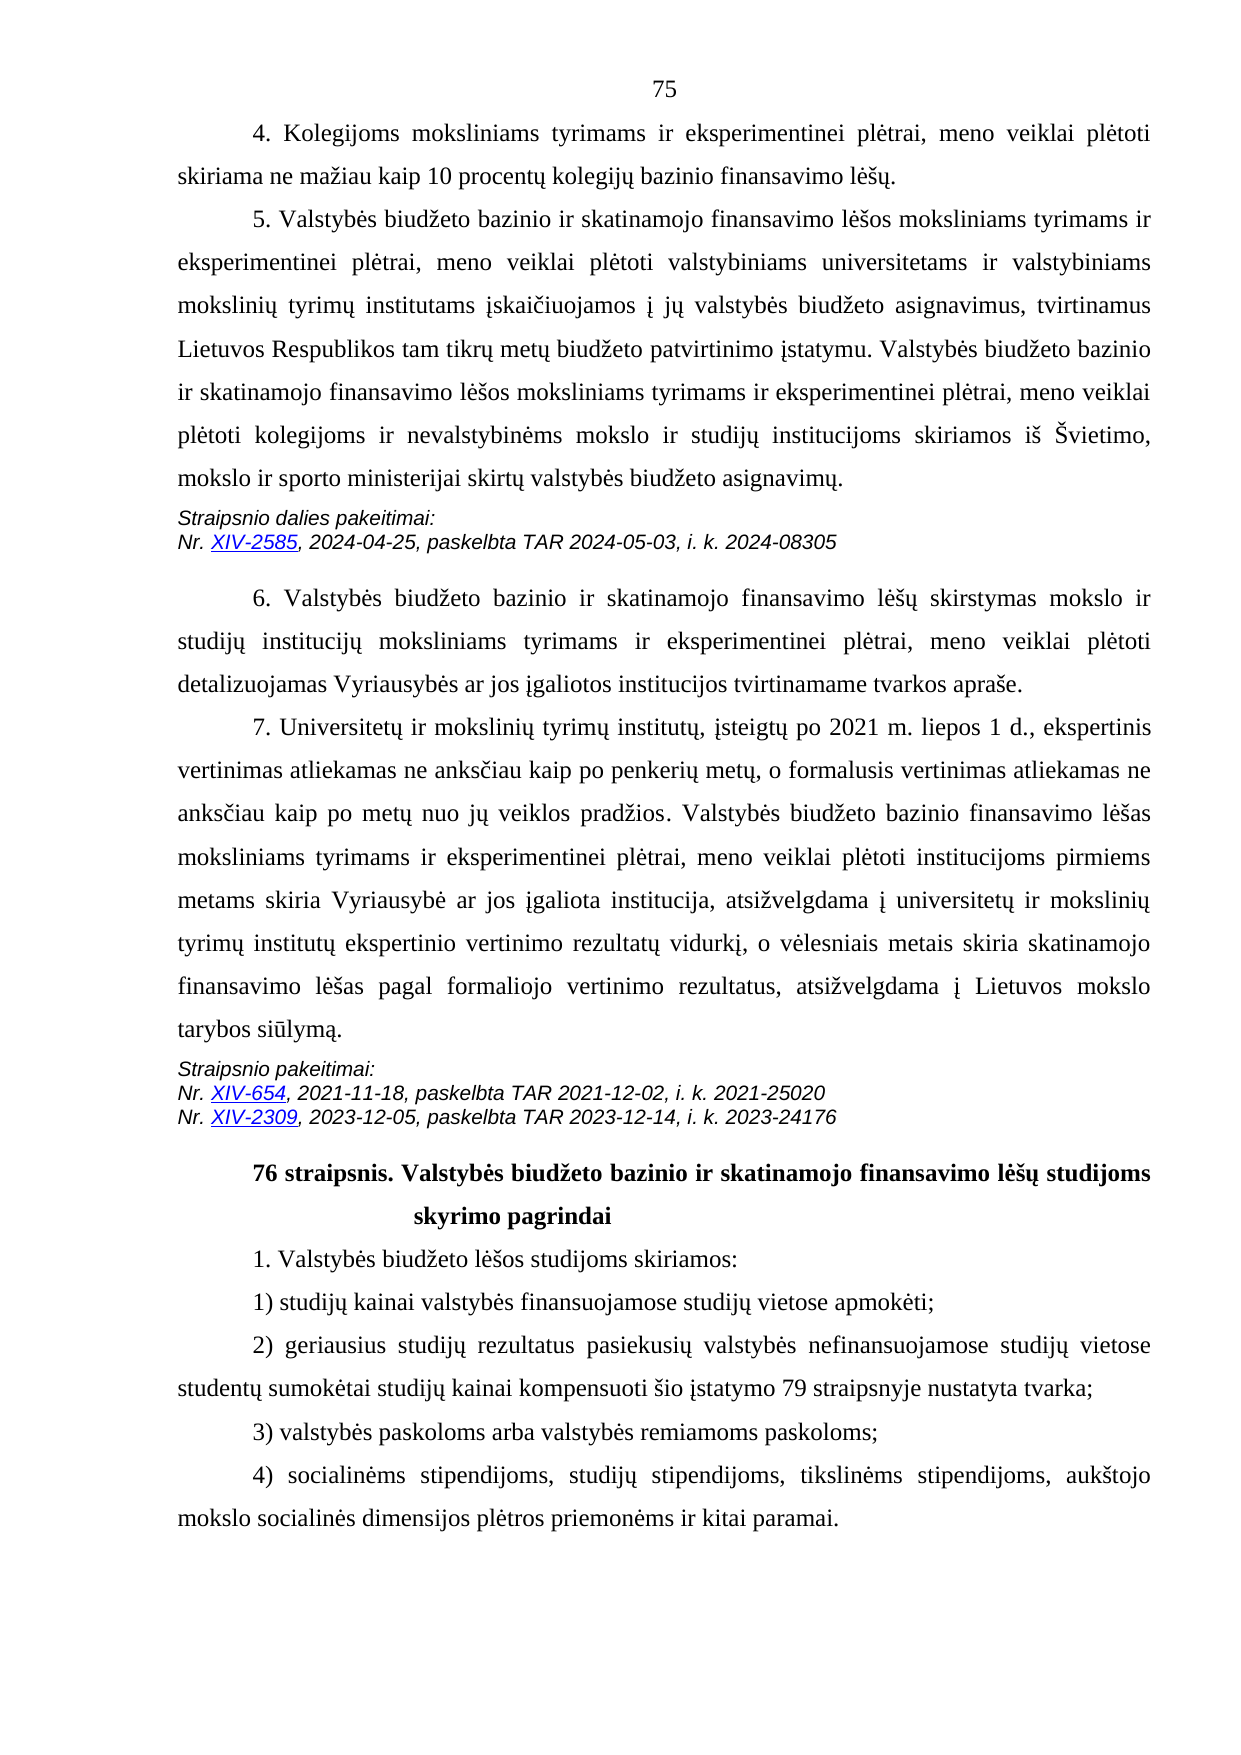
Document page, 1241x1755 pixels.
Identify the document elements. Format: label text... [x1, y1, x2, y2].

text 76 straipsnis. Valstybės biudžeto bazinio ir skatinamojo finansavimo lėšų studijoms skyrimo pagrindai [252, 1158, 1152, 1230]
text 5. Valstybės biudžeto bazinio ir skatinamojo finansavimo lėšos moksliniams tyrimams ir eksperimentinei plėtrai, meno veiklai plėtoti valstybiniams universitetams ir valstybiniams mokslinių tyrimų institutams įskaičiuojamos į jų valstybės biudžeto asignavimus, tvirtinamus Lietuvos Respublikos tam tikrų metų biudžeto patvirtinimo įstatymu. Valstybės biudžeto bazinio ir skatinamojo finansavimo lėšos moksliniams tyrimams ir eksperimentinei plėtrai, meno veiklai plėtoti kolegijoms ir nevalstybinėms mokslo ir studijų institucijoms skiriamos iš Švietimo, mokslo ir sporto ministerijai skirtų valstybės biudžeto asignavimų. [177, 204, 1152, 492]
text 1. Valstybės biudžeto lėšos studijoms skiriamos: [177, 1244, 1152, 1273]
text 4) socialinėms stipendijoms, studijų stipendijoms, tikslinėms stipendijoms, aukštojo mokslo socialinės dimensijos plėtros priemonėms ir kitai paramai. [177, 1460, 1152, 1532]
text 1) studijų kainai valstybės finansuojamose studijų vietose apmokėti; [177, 1287, 1152, 1316]
text Nr. XIV-2309, 2023-12-05, paskelbta TAR 2023-12-14, i. k. 2023-24176 [177, 1105, 1152, 1129]
text 2) geriausius studijų rezultatus pasiekusių valstybės nefinansuojamose studijų vietose studentų sumokėtai studijų kainai kompensuoti šio įstatymo 79 straipsnyje nustatyta tvarka; [177, 1330, 1152, 1402]
text Nr. XIV-654, 2021-11-18, paskelbta TAR 2021-12-02, i. k. 2021-25020 [177, 1081, 1152, 1105]
text 7. Universitetų ir mokslinių tyrimų institutų, įsteigtų po 2021 m. liepos 1 d., ekspertinis vertinimas atliekamas ne anksčiau kaip po penkerių metų, o formalusis vertinimas atliekamas ne anksčiau kaip po metų nuo jų veiklos pradžios. Valstybės biudžeto bazinio finansavimo lėšas moksliniams tyrimams ir eksperimentinei plėtrai, meno veiklai plėtoti institucijoms pirmiems metams skiria Vyriausybė ar jos įgaliota institucija, atsižvelgdama į universitetų ir mokslinių tyrimų institutų ekspertinio vertinimo rezultatų vidurkį, o vėlesniais metais skiria skatinamojo finansavimo lėšas pagal formaliojo vertinimo rezultatus, atsižvelgdama į Lietuvos mokslo tarybos siūlymą. [177, 712, 1152, 1043]
text Straipsnio dalies pakeitimai: [177, 506, 1152, 530]
text 6. Valstybės biudžeto bazinio ir skatinamojo finansavimo lėšų skirstymas mokslo ir studijų institucijų moksliniams tyrimams ir eksperimentinei plėtrai, meno veiklai plėtoti detalizuojamas Vyriausybės ar jos įgaliotos institucijos tvirtinamame tvarkos apraše. [177, 583, 1152, 698]
text Nr. XIV-2585, 2024-04-25, paskelbta TAR 2024-05-03, i. k. 2024-08305 [177, 530, 1152, 554]
text Straipsnio pakeitimai: [177, 1057, 1152, 1081]
text 3) valstybės paskoloms arba valstybės remiamoms paskoloms; [177, 1417, 1152, 1445]
text 4. Kolegijoms moksliniams tyrimams ir eksperimentinei plėtrai, meno veiklai plėtoti skiriama ne mažiau kaip 10 procentų kolegijų bazinio finansavimo lėšų. [177, 118, 1152, 190]
